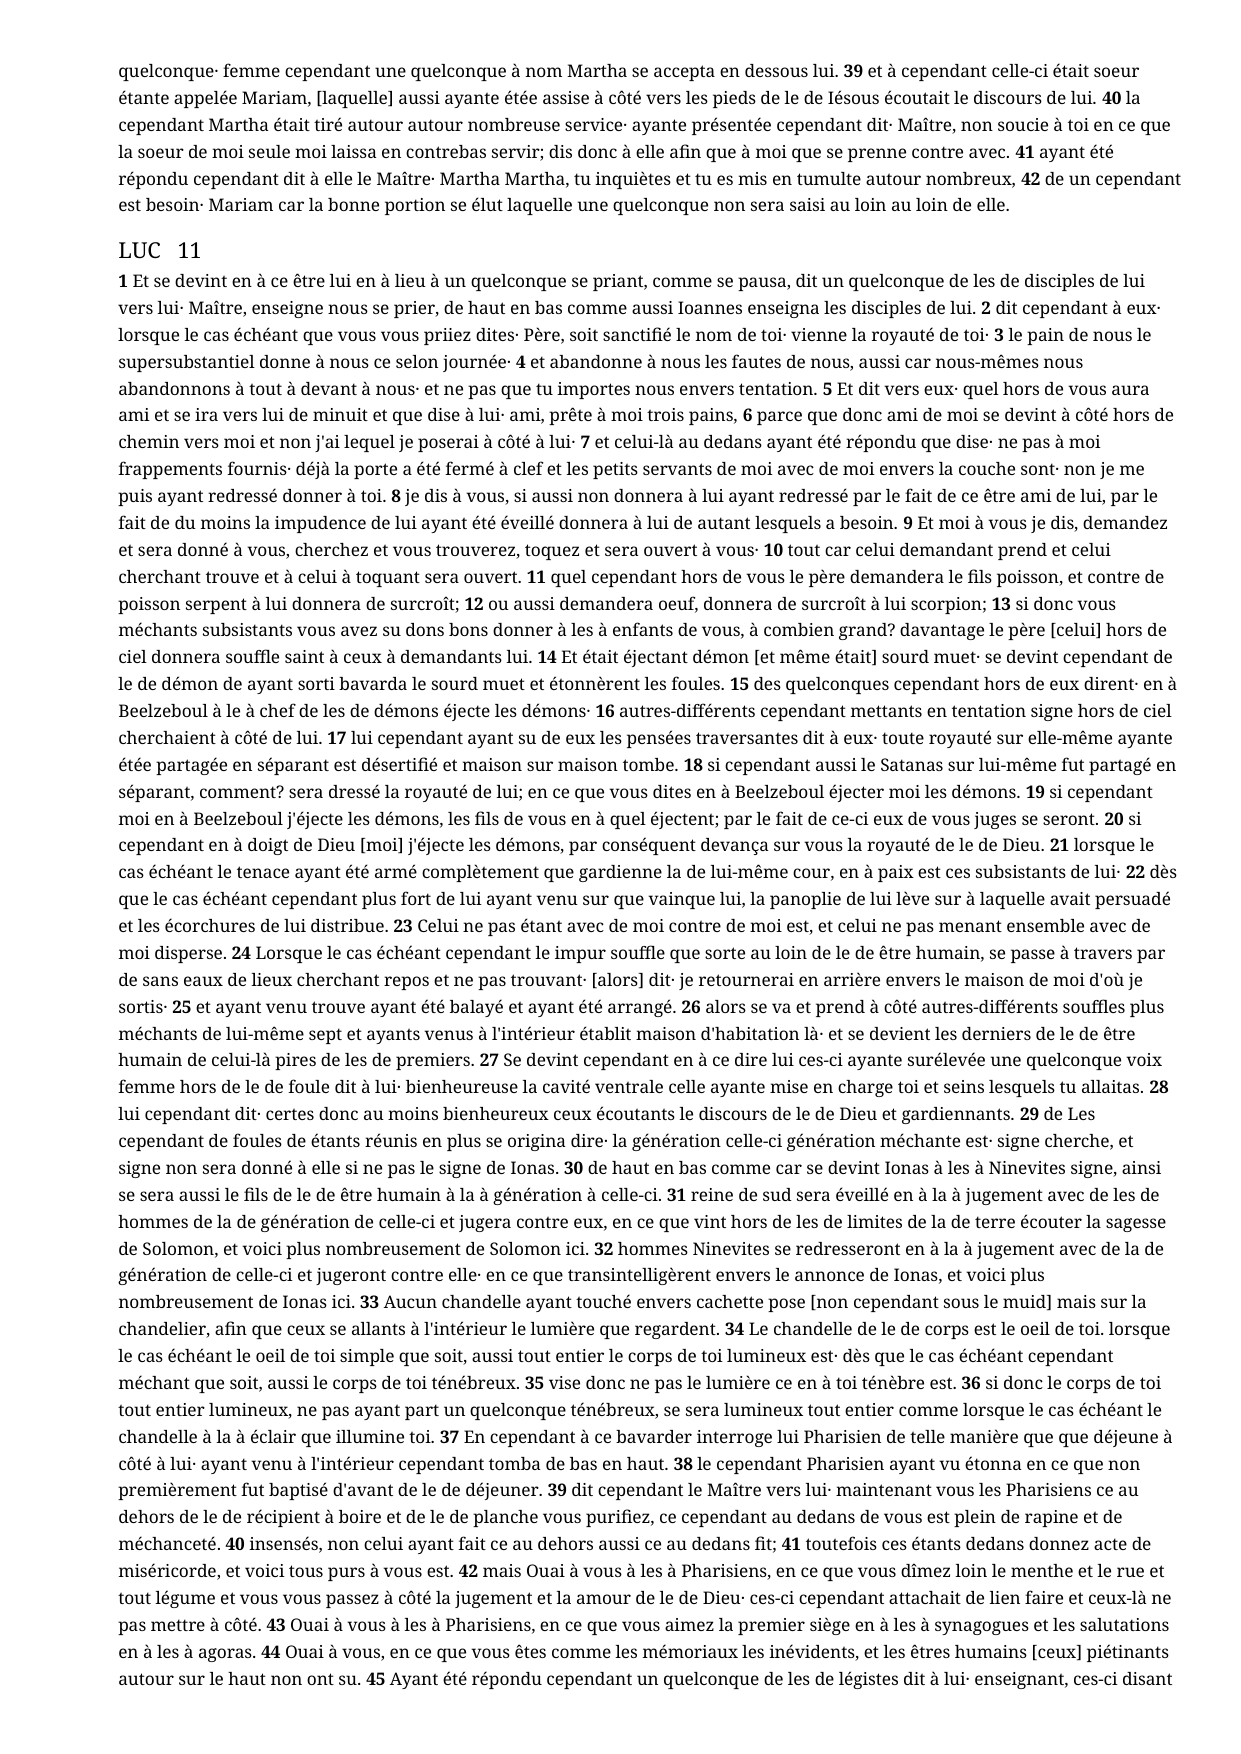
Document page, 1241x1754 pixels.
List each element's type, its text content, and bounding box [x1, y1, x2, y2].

text LUC 11 [118, 235, 1181, 265]
text quelconque· femme cependant une quelconque à nom Martha se accepta en dessous lui. 39 et à cependant celle-ci était soeur étante appelée Mariam, [laquelle] aussi ayante étée assise à côté vers les pieds de le de Iésous écoutait le discours de lui. 40 la cependant Martha était tiré autour autour nombreuse service· ayante présentée cependant dit· Maître, non soucie à toi en ce que la soeur de moi seule moi laissa en contrebas servir; dis donc à elle afin que à moi que se prenne contre avec. 41 ayant été répondu cependant dit à elle le Maître· Martha Martha, tu inquiètes et tu es mis en tumulte autour nombreux, 42 de un cependant est besoin· Mariam car la bonne portion se élut laquelle une quelconque non sera saisi au loin au loin de elle. [118, 59, 1181, 217]
text 1 Et se devint en à ce être lui en à lieu à un quelconque se priant, comme se pausa, dit un quelconque de les de disciples de lui vers lui· Maître, enseigne nous se prier, de haut en bas comme aussi Ioannes enseigna les disciples de lui. 2 dit cependant à eux· lorsque le cas échéant que vous vous priiez dites· Père, soit sanctifié le nom de toi· vienne la royauté de toi· 3 le pain de nous le supersubstantiel donne à nous ce selon journée· 4 et abandonne à nous les fautes de nous, aussi car nous-mêmes nous abandonnons à tout à devant à nous· et ne pas que tu importes nous envers tentation. 5 Et dit vers eux· quel hors de vous aura ami et se ira vers lui de minuit et que dise à lui· ami, prête à moi trois pains, 6 parce que donc ami de moi se devint à côté hors de chemin vers moi et non j'ai lequel je poserai à côté à lui· 7 et celui-là au dedans ayant été répondu que dise· ne pas à moi frappements fournis· déjà la porte a été fermé à clef et les petits servants de moi avec de moi envers la couche sont· non je me puis ayant redressé donner à toi. 8 je dis à vous, si aussi non donnera à lui ayant redressé par le fait de ce être ami de lui, par le fait de du moins la impudence de lui ayant été éveillé donnera à lui de autant lesquels a besoin. 9 Et moi à vous je dis, demandez et sera donné à vous, cherchez et vous trouverez, toquez et sera ouvert à vous· 10 tout car celui demandant prend et celui cherchant trouve et à celui à toquant sera ouvert. 11 quel cependant hors de vous le père demandera le fils poisson, et contre de poisson serpent à lui donnera de surcroît; 12 ou aussi demandera oeuf, donnera de surcroît à lui scorpion; 13 si donc vous méchants subsistants vous avez su dons bons donner à les à enfants de vous, à combien grand? davantage le père [celui] hors de ciel donnera souffle saint à ceux à demandants lui. 14 Et était éjectant démon [et même était] sourd muet· se devint cependant de le de démon de ayant sorti bavarda le sourd muet et étonnèrent les foules. 15 des quelconques cependant hors de eux dirent· en à Beelzeboul à le à chef de les de démons éjecte les démons· 16 autres-différents cependant mettants en tentation signe hors de ciel cherchaient à côté de lui. 17 lui cependant ayant su de eux les pensées traversantes dit à eux· toute royauté sur elle-même ayante étée partagée en séparant est désertifié et maison sur maison tombe. 18 si cependant aussi le Satanas sur lui-même fut partagé en séparant, comment? sera dressé la royauté de lui; en ce que vous dites en à Beelzeboul éjecter moi les démons. 19 si cependant moi en à Beelzeboul j'éjecte les démons, les fils de vous en à quel éjectent; par le fait de ce-ci eux de vous juges se seront. 20 si cependant en à doigt de Dieu [moi] j'éjecte les démons, par conséquent devança sur vous la royauté de le de Dieu. 21 lorsque le cas échéant le tenace ayant été armé complètement que gardienne la de lui-même cour, en à paix est ces subsistants de lui· 22 dès que le cas échéant cependant plus fort de lui ayant venu sur que vainque lui, la panoplie de lui lève sur à laquelle avait persuadé et les écorchures de lui distribue. 23 Celui ne pas étant avec de moi contre de moi est, et celui ne pas menant ensemble avec de moi disperse. 24 Lorsque le cas échéant cependant le impur souffle que sorte au loin de le de être humain, se passe à travers par de sans eaux de lieux cherchant repos et ne pas trouvant· [alors] dit· je retournerai en arrière envers le maison de moi d'où je sortis· 25 et ayant venu trouve ayant été balayé et ayant été arrangé. 26 alors se va et prend à côté autres-différents souffles plus méchants de lui-même sept et ayants venus à l'intérieur établit maison d'habitation là· et se devient les derniers de le de être humain de celui-là pires de les de premiers. 27 Se devint cependant en à ce dire lui ces-ci ayante surélevée une quelconque voix femme hors de le de foule dit à lui· bienheureuse la cavité ventrale celle ayante mise en charge toi et seins lesquels tu allaitas. 28 lui cependant dit· certes donc au moins bienheureux ceux écoutants le discours de le de Dieu et gardiennants. 29 de Les cependant de foules de étants réunis en plus se origina dire· la génération celle-ci génération méchante est· signe cherche, et signe non sera donné à elle si ne pas le signe de Ionas. 30 de haut en bas comme car se devint Ionas à les à Ninevites signe, ainsi se sera aussi le fils de le de être humain à la à génération à celle-ci. 31 reine de sud sera éveillé en à la à jugement avec de les de hommes de la de génération de celle-ci et jugera contre eux, en ce que vint hors de les de limites de la de terre écouter la sagesse de Solomon, et voici plus nombreusement de Solomon ici. 32 hommes Ninevites se redresseront en à la à jugement avec de la de génération de celle-ci et jugeront contre elle· en ce que transintelligèrent envers le annonce de Ionas, et voici plus nombreusement de Ionas ici. 33 Aucun chandelle ayant touché envers cachette pose [non cependant sous le muid] mais sur la chandelier, afin que ceux se allants à l'intérieur le lumière que regardent. 34 Le chandelle de le de corps est le oeil de toi. lorsque le cas échéant le oeil de toi simple que soit, aussi tout entier le corps de toi lumineux est· dès que le cas échéant cependant méchant que soit, aussi le corps de toi ténébreux. 35 vise donc ne pas le lumière ce en à toi ténèbre est. 36 si donc le corps de toi tout entier lumineux, ne pas ayant part un quelconque ténébreux, se sera lumineux tout entier comme lorsque le cas échéant le chandelle à la à éclair que illumine toi. 37 En cependant à ce bavarder interroge lui Pharisien de telle manière que que déjeune à côté à lui· ayant venu à l'intérieur cependant tomba de bas en haut. 38 le cependant Pharisien ayant vu étonna en ce que non premièrement fut baptisé d'avant de le de déjeuner. 39 dit cependant le Maître vers lui· maintenant vous les Pharisiens ce au dehors de le de récipient à boire et de le de planche vous purifiez, ce cependant au dedans de vous est plein de rapine et de méchanceté. 40 insensés, non celui ayant fait ce au dehors aussi ce au dedans fit; 41 toutefois ces étants dedans donnez acte de miséricorde, et voici tous purs à vous est. 42 mais Ouai à vous à les à Pharisiens, en ce que vous dîmez loin le menthe et le rue et tout légume et vous vous passez à côté la jugement et la amour de le de Dieu· ces-ci cependant attachait de lien faire et ceux-là ne pas mettre à côté. 43 Ouai à vous à les à Pharisiens, en ce que vous aimez la premier siège en à les à synagogues et les salutations en à les à agoras. 44 Ouai à vous, en ce que vous êtes comme les mémoriaux les inévidents, et les êtres humains [ceux] piétinants autour sur le haut non ont su. 45 Ayant été répondu cependant un quelconque de les de légistes dit à lui· enseignant, ces-ci disant [118, 269, 1181, 1690]
